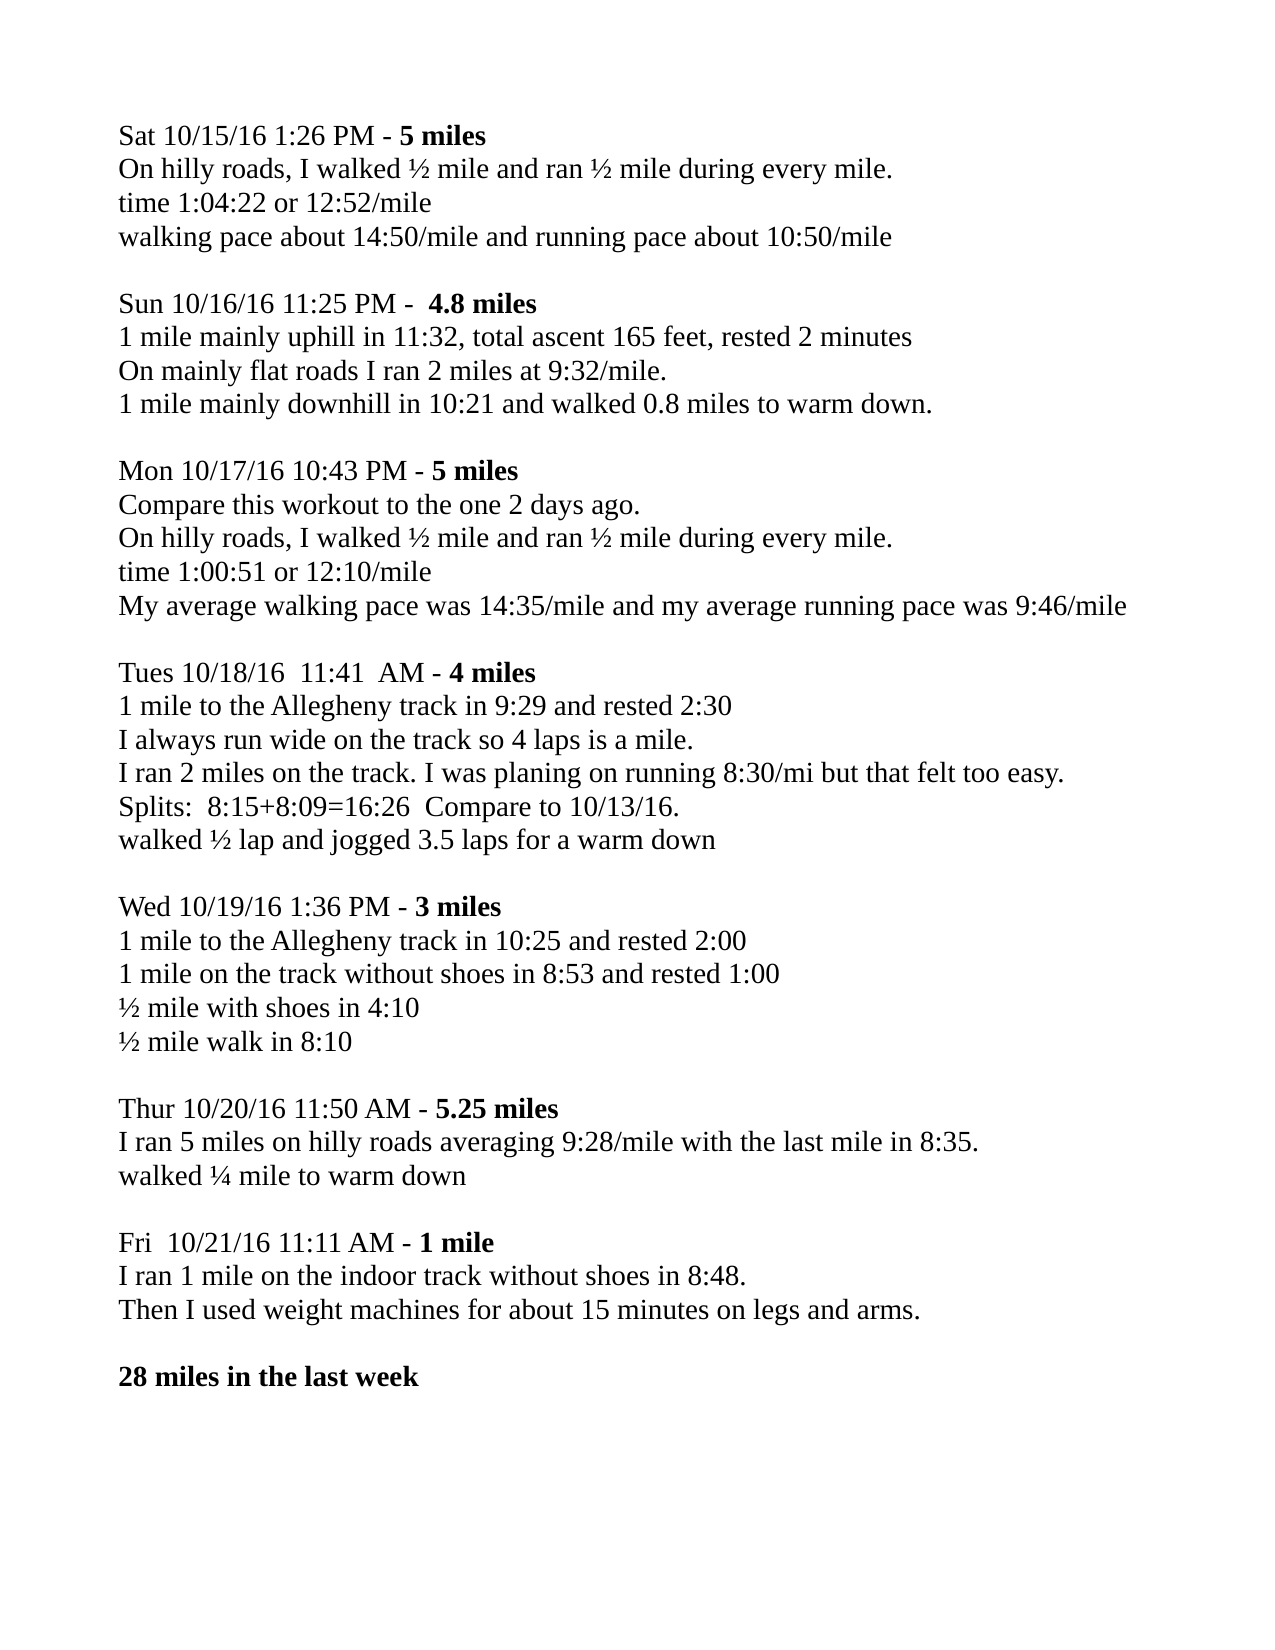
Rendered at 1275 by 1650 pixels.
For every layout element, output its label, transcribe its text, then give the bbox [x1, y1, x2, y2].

text On hilly roads, I walked ½ mile and ran ½ mile during every mile. [118, 152, 1157, 185]
text On hilly roads, I walked ½ mile and ran ½ mile during every mile. [118, 521, 1157, 554]
text walked ½ lap and jogged 3.5 laps for a warm down [118, 822, 1157, 856]
text 1 mile to the Allegheny track in 10:25 and rested 2:00 [118, 923, 1157, 957]
text 28 miles in the last week [118, 1359, 1157, 1393]
text Sat 10/15/16 1:26 PM - 5 miles [118, 118, 1157, 152]
text I always run wide on the track so 4 laps is a mile. [118, 722, 1157, 755]
text 1 mile on the track without shoes in 8:53 and rested 1:00 [118, 957, 1157, 990]
text Splits: 8:15+8:09=16:26 Compare to 10/13/16. [118, 789, 1157, 822]
text ½ mile with shoes in 4:10 [118, 990, 1157, 1024]
text 1 mile mainly uphill in 11:32, total ascent 165 feet, rested 2 minutes [118, 319, 1157, 353]
text walking pace about 14:50/mile and running pace about 10:50/mile [118, 219, 1157, 252]
text Wed 10/19/16 1:36 PM - 3 miles [118, 889, 1157, 923]
text My average walking pace was 14:35/mile and my average running pace was 9:46/mile [118, 588, 1157, 621]
text Mon 10/17/16 10:43 PM - 5 miles [118, 453, 1157, 487]
text I ran 1 mile on the indoor track without shoes in 8:48. [118, 1258, 1157, 1292]
text I ran 5 miles on hilly roads averaging 9:28/mile with the last mile in 8:35. [118, 1124, 1157, 1158]
text Compare this workout to the one 2 days ago. [118, 487, 1157, 521]
text Fri 10/21/16 11:11 AM - 1 mile [118, 1225, 1157, 1258]
text Sun 10/16/16 11:25 PM - 4.8 miles [118, 286, 1157, 319]
text 1 mile mainly downhill in 10:21 and walked 0.8 miles to warm down. [118, 386, 1157, 420]
text ½ mile walk in 8:10 [118, 1024, 1157, 1057]
text Thur 10/20/16 11:50 AM - 5.25 miles [118, 1091, 1157, 1124]
text Then I used weight machines for about 15 minutes on legs and arms. [118, 1292, 1157, 1326]
text time 1:00:51 or 12:10/mile [118, 554, 1157, 588]
text On mainly flat roads I ran 2 miles at 9:32/mile. [118, 353, 1157, 386]
text walked ¼ mile to warm down [118, 1158, 1157, 1191]
text time 1:04:22 or 12:52/mile [118, 185, 1157, 219]
text 1 mile to the Allegheny track in 9:29 and rested 2:30 [118, 688, 1157, 722]
text I ran 2 miles on the track. I was planing on running 8:30/mi but that felt too easy. [118, 755, 1157, 789]
text Tues 10/18/16 11:41 AM - 4 miles [118, 655, 1157, 688]
